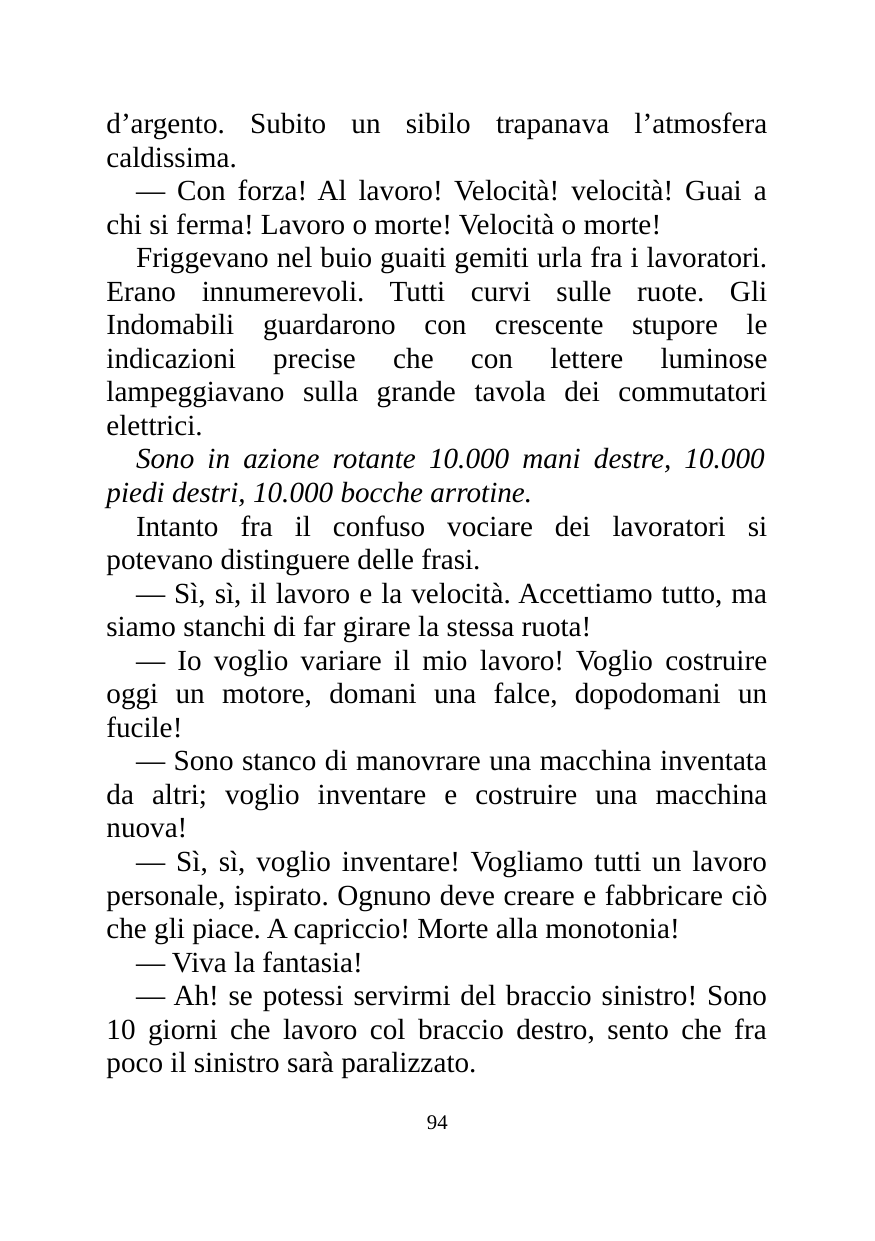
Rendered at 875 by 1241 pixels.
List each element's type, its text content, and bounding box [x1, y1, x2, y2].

text — Viva la fantasia! [106, 945, 768, 978]
text — Con forza! Al lavoro! Velocità! velocità! Guai a chi si ferma! Lavoro o morte! Velocità o morte! [106, 173, 768, 240]
text — Sono stanco di manovrare una macchina inventata da altri; voglio inventare e costruire una macchina nuova! [106, 743, 768, 844]
text Friggevano nel buio guaiti gemiti urla fra i lavoratori. Erano innumerevoli. Tutti curvi sulle ruote. Gli Indomabili guardarono con crescente stupore le indicazioni precise che con lettere luminose lampeggiavano sulla grande tavola dei commutatori elettrici. [106, 240, 768, 442]
text — Sì, sì, voglio inventare! Vogliamo tutti un lavoro personale, ispirato. Ognuno deve creare e fabbricare ciò che gli piace. A capriccio! Morte alla monotonia! [106, 844, 768, 945]
text — Io voglio variare il mio lavoro! Voglio costruire oggi un motore, domani una falce, dopodomani un fucile! [106, 643, 768, 743]
text Intanto fra il confuso vociare dei lavoratori si potevano distinguere delle frasi. [106, 509, 768, 576]
text — Ah! se potessi servirmi del braccio sinistro! Sono 10 giorni che lavoro col braccio destro, sento che fra poco il sinistro sarà paralizzato. [106, 978, 768, 1079]
text — Sì, sì, il lavoro e la velocità. Accettiamo tutto, ma siamo stanchi di far girare la stessa ruota! [106, 576, 768, 643]
text d’argento. Subito un sibilo trapanava l’atmosfera caldissima. [106, 106, 768, 173]
text Sono in azione rotante 10.000 mani destre, 10.000 piedi destri, 10.000 bocche arrotine. [106, 442, 768, 509]
